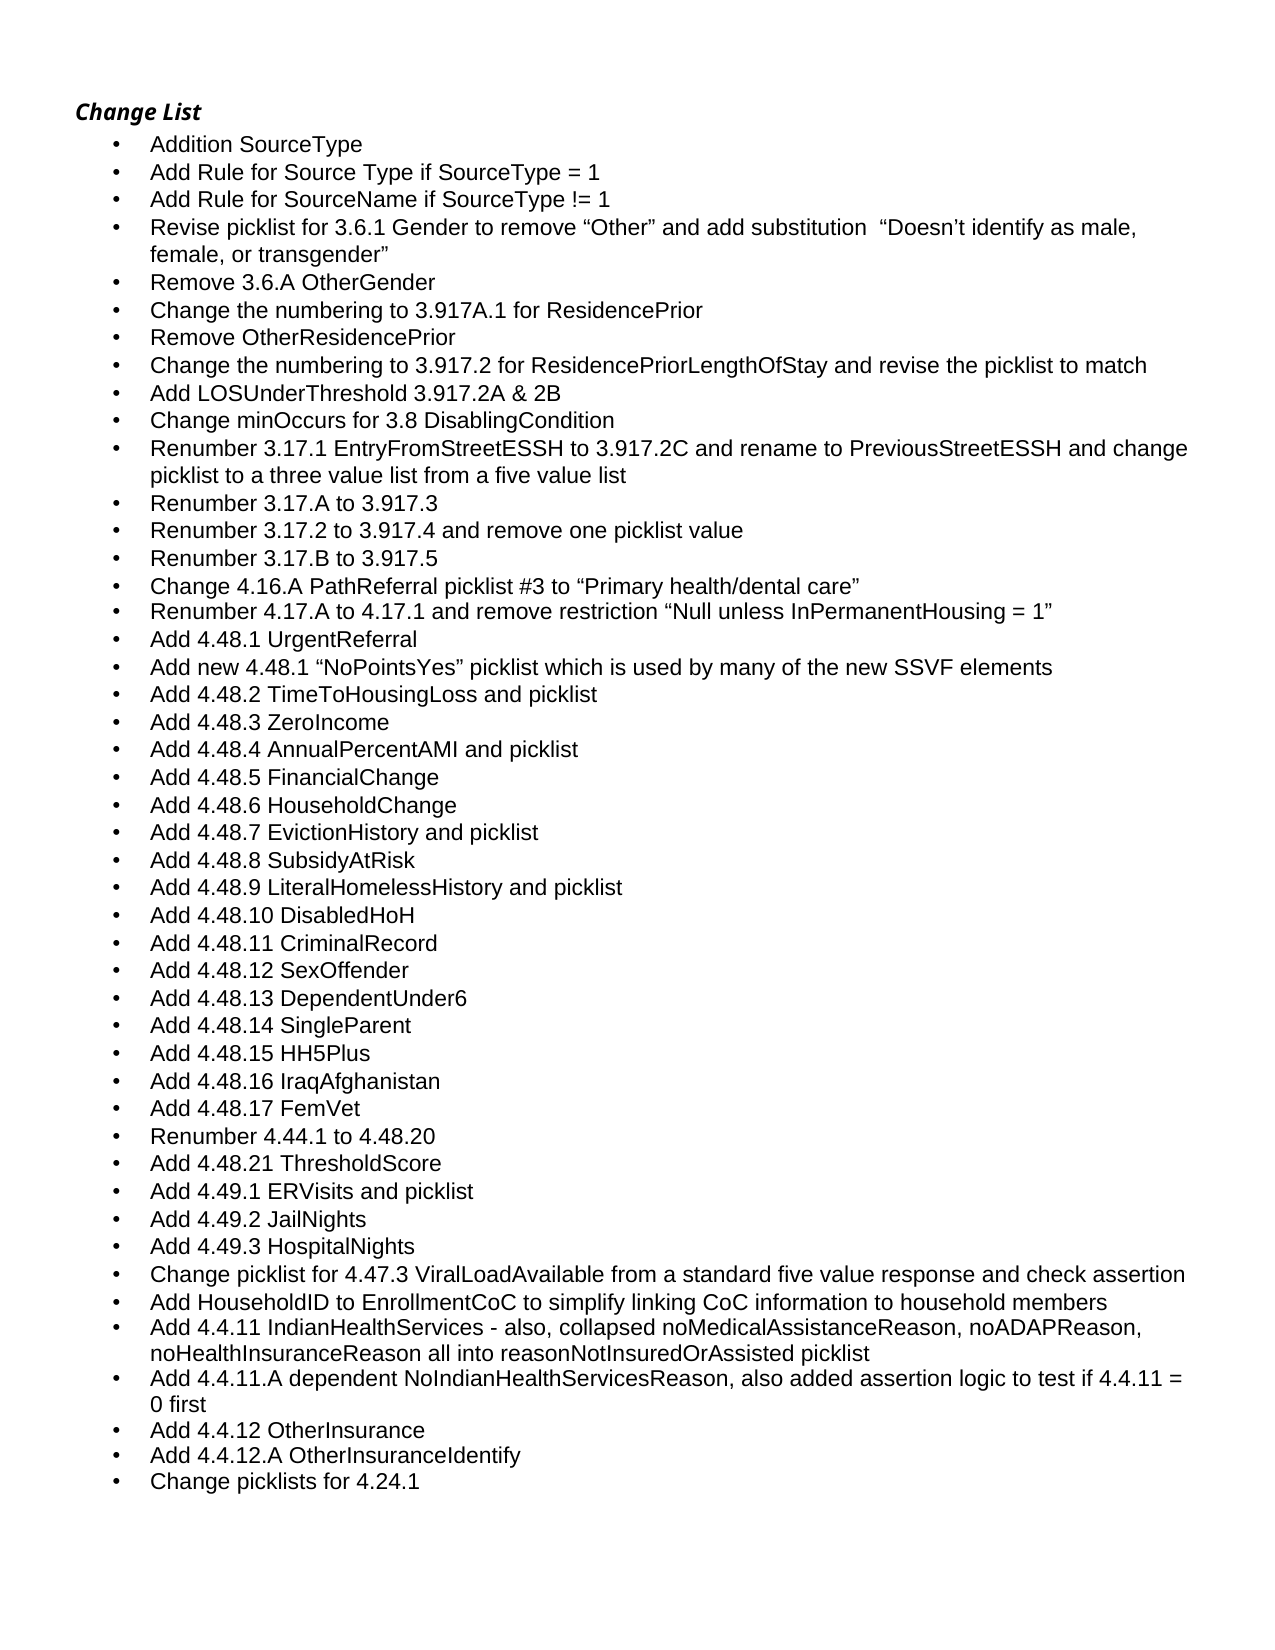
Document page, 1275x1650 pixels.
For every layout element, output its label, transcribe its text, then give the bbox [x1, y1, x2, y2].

list Add Rule for Source Type if SourceType = 1 [112, 159, 1200, 185]
list Renumber 3.17.B to 3.917.5 [112, 546, 1200, 571]
list Add 4.48.6 HouseholdChange [112, 792, 1200, 818]
list Renumber 3.17.1 EntryFromStreetESSH to 3.917.2C and rename to PreviousStreetESSH and change picklist to a three value list from a five value list [112, 435, 1200, 489]
list Add 4.48.15 HH5Plus [112, 1041, 1200, 1066]
list Revise picklist for 3.6.1 Gender to remove “Other” and add substitution “Doesn’t identify as male, female, or transgender” [112, 214, 1200, 268]
list Change minOccurs for 3.8 DisablingCondition [112, 408, 1200, 433]
list Add 4.48.13 DependentUnder6 [112, 986, 1200, 1011]
list Add 4.49.3 HospitalNights [112, 1234, 1200, 1259]
list Add 4.48.17 FemVet [112, 1096, 1200, 1122]
list Change the numbering to 3.917.2 for ResidencePriorLengthOfStay and revise the picklist to match [112, 353, 1200, 378]
list Add 4.48.8 SubsidyAtRisk [112, 847, 1200, 873]
list Add 4.48.7 EvictionHistory and picklist [112, 820, 1200, 846]
list Add 4.48.3 ZeroIncome [112, 709, 1200, 735]
list Add 4.48.9 LiteralHomelessHistory and picklist [112, 875, 1200, 901]
list Remove 3.6.A OtherGender [112, 270, 1200, 295]
list Change 4.16.A PathReferral picklist #3 to “Primary health/dental care” [112, 573, 1200, 599]
list Add 4.4.12.A OtherInsuranceIdentify [112, 1443, 1200, 1468]
list Add 4.48.11 CriminalRecord [112, 930, 1200, 956]
list Add 4.4.11 IndianHealthServices - also, collapsed noMedicalAssistanceReason, noADAPReason, noHealthInsuranceReason all into reasonNotInsuredOrAssisted picklist [112, 1315, 1200, 1366]
list Renumber 4.17.A to 4.17.1 and remove restriction “Null unless InPermanentHousing = 1” [112, 599, 1200, 625]
list Add 4.4.11.A dependent NoIndianHealthServicesReason, also added assertion logic to test if 4.4.11 = 0 first [112, 1366, 1200, 1417]
list Addition SourceType [112, 132, 1200, 157]
list Add LOSUnderThreshold 3.917.2A & 2B [112, 380, 1200, 406]
list Add 4.48.5 FinancialChange [112, 765, 1200, 790]
list Renumber 3.17.2 to 3.917.4 and remove one picklist value [112, 518, 1200, 544]
list Add new 4.48.1 “NoPointsYes” picklist which is used by many of the new SSVF elements [112, 654, 1200, 680]
list Add 4.4.12 OtherInsurance [112, 1417, 1200, 1443]
subtitle Change List [75, 96, 1200, 127]
list Renumber 4.44.1 to 4.48.20 [112, 1123, 1200, 1149]
list Change the numbering to 3.917A.1 for ResidencePrior [112, 297, 1200, 323]
list Add 4.48.21 ThresholdScore [112, 1151, 1200, 1177]
list Add Rule for SourceName if SourceType != 1 [112, 187, 1200, 213]
list Add 4.49.1 ERVisits and picklist [112, 1179, 1200, 1204]
list Remove OtherResidencePrior [112, 325, 1200, 351]
list Add 4.48.12 SexOffender [112, 958, 1200, 983]
list Add 4.49.2 JailNights [112, 1206, 1200, 1232]
list Add 4.48.4 AnnualPercentAMI and picklist [112, 737, 1200, 763]
list Renumber 3.17.A to 3.917.3 [112, 491, 1200, 516]
list Add 4.48.16 IraqAfghanistan [112, 1068, 1200, 1094]
list Add 4.48.10 DisabledHoH [112, 903, 1200, 928]
list Change picklists for 4.24.1 [112, 1468, 1200, 1494]
list Change picklist for 4.47.3 ViralLoadAvailable from a standard five value response and check assertion [112, 1262, 1200, 1287]
list Add HouseholdID to EnrollmentCoC to simplify linking CoC information to household members [112, 1289, 1200, 1315]
list Add 4.48.2 TimeToHousingLoss and picklist [112, 682, 1200, 707]
list Add 4.48.1 UrgentReferral [112, 627, 1200, 652]
list Add 4.48.14 SingleParent [112, 1013, 1200, 1039]
